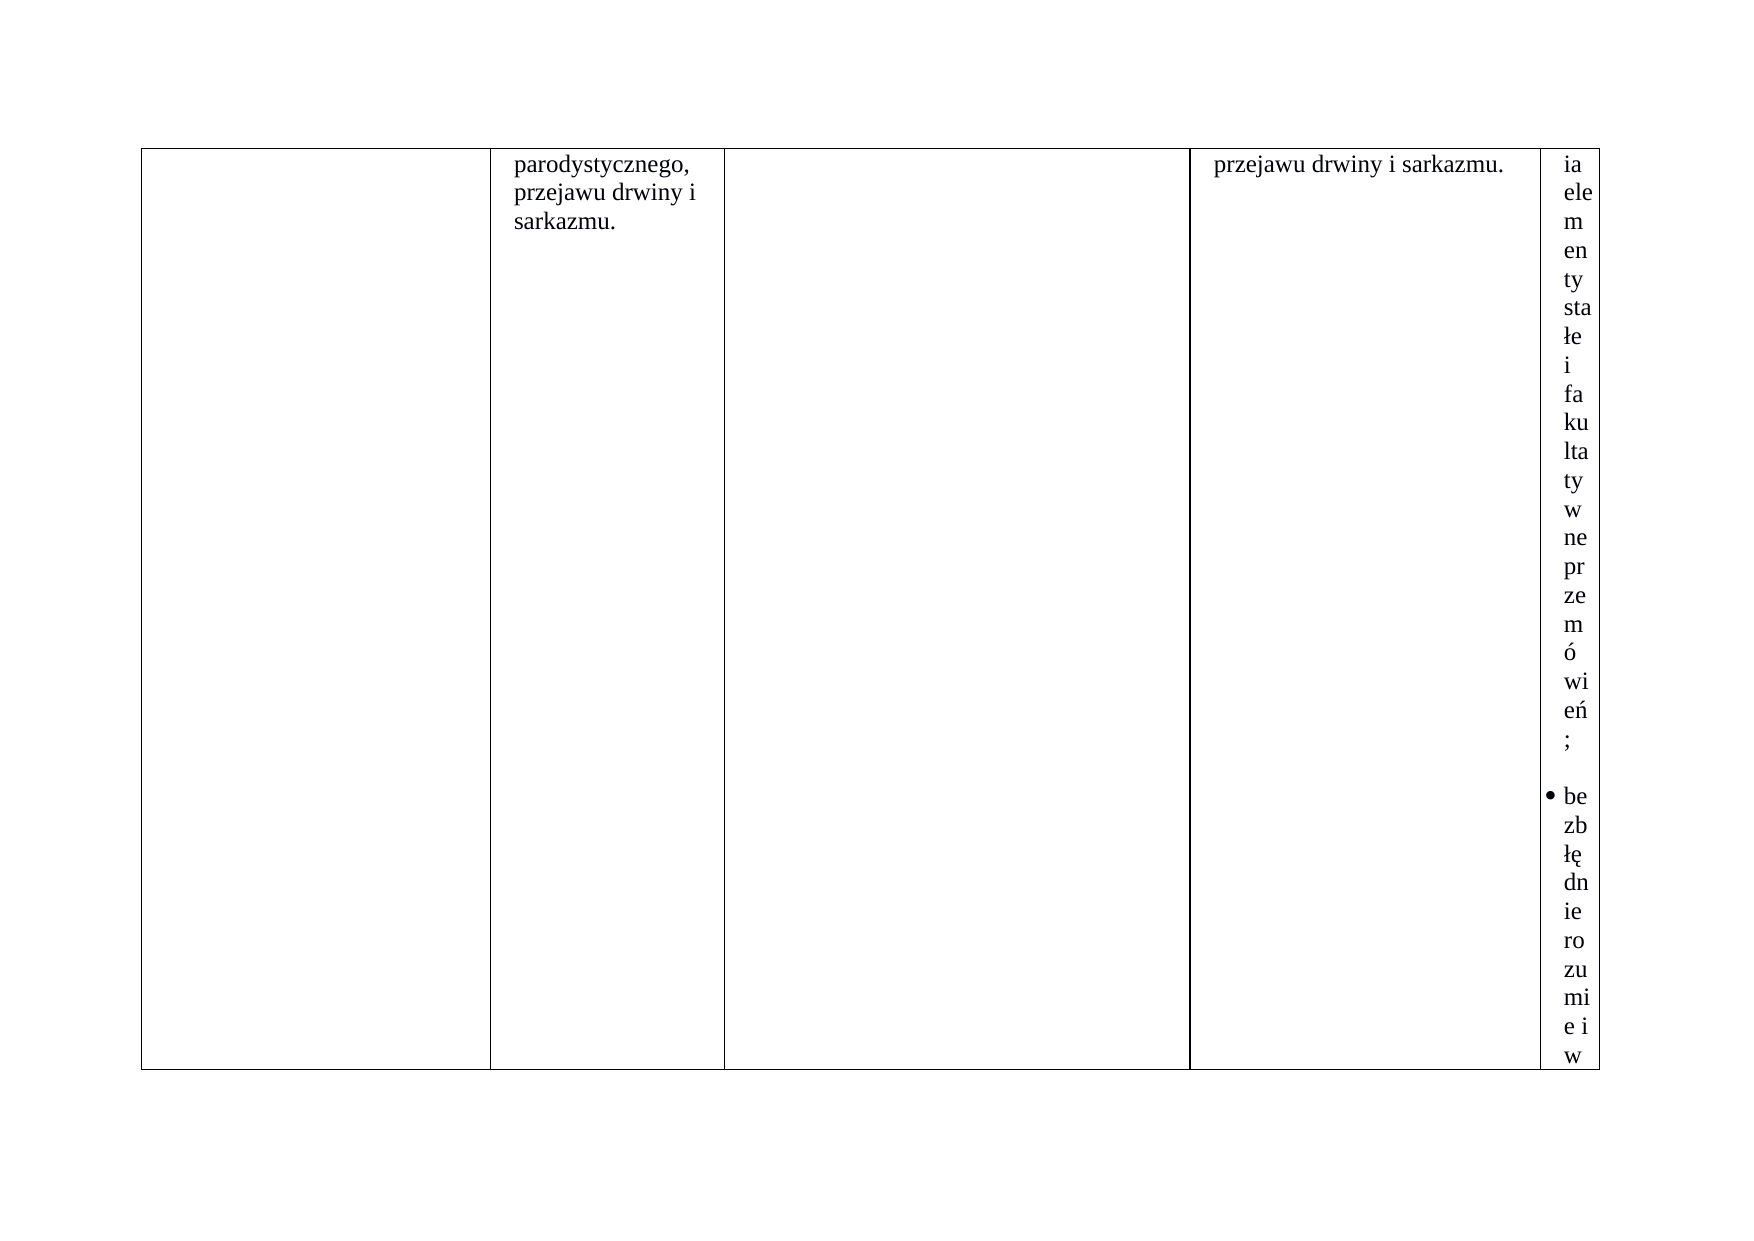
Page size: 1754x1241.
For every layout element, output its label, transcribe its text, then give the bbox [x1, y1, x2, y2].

table_cell [142, 149, 490, 1069]
table_cell ia elementy stałe i fakultatywne przemówień; bezbłędnie rozumie i w [1541, 149, 1599, 1069]
table_cell parodystycznego, przejawu drwiny i sarkazmu. [491, 149, 724, 1069]
table_cell przejawu drwiny i sarkazmu. [1191, 149, 1540, 1069]
table_cell [725, 149, 1189, 1069]
